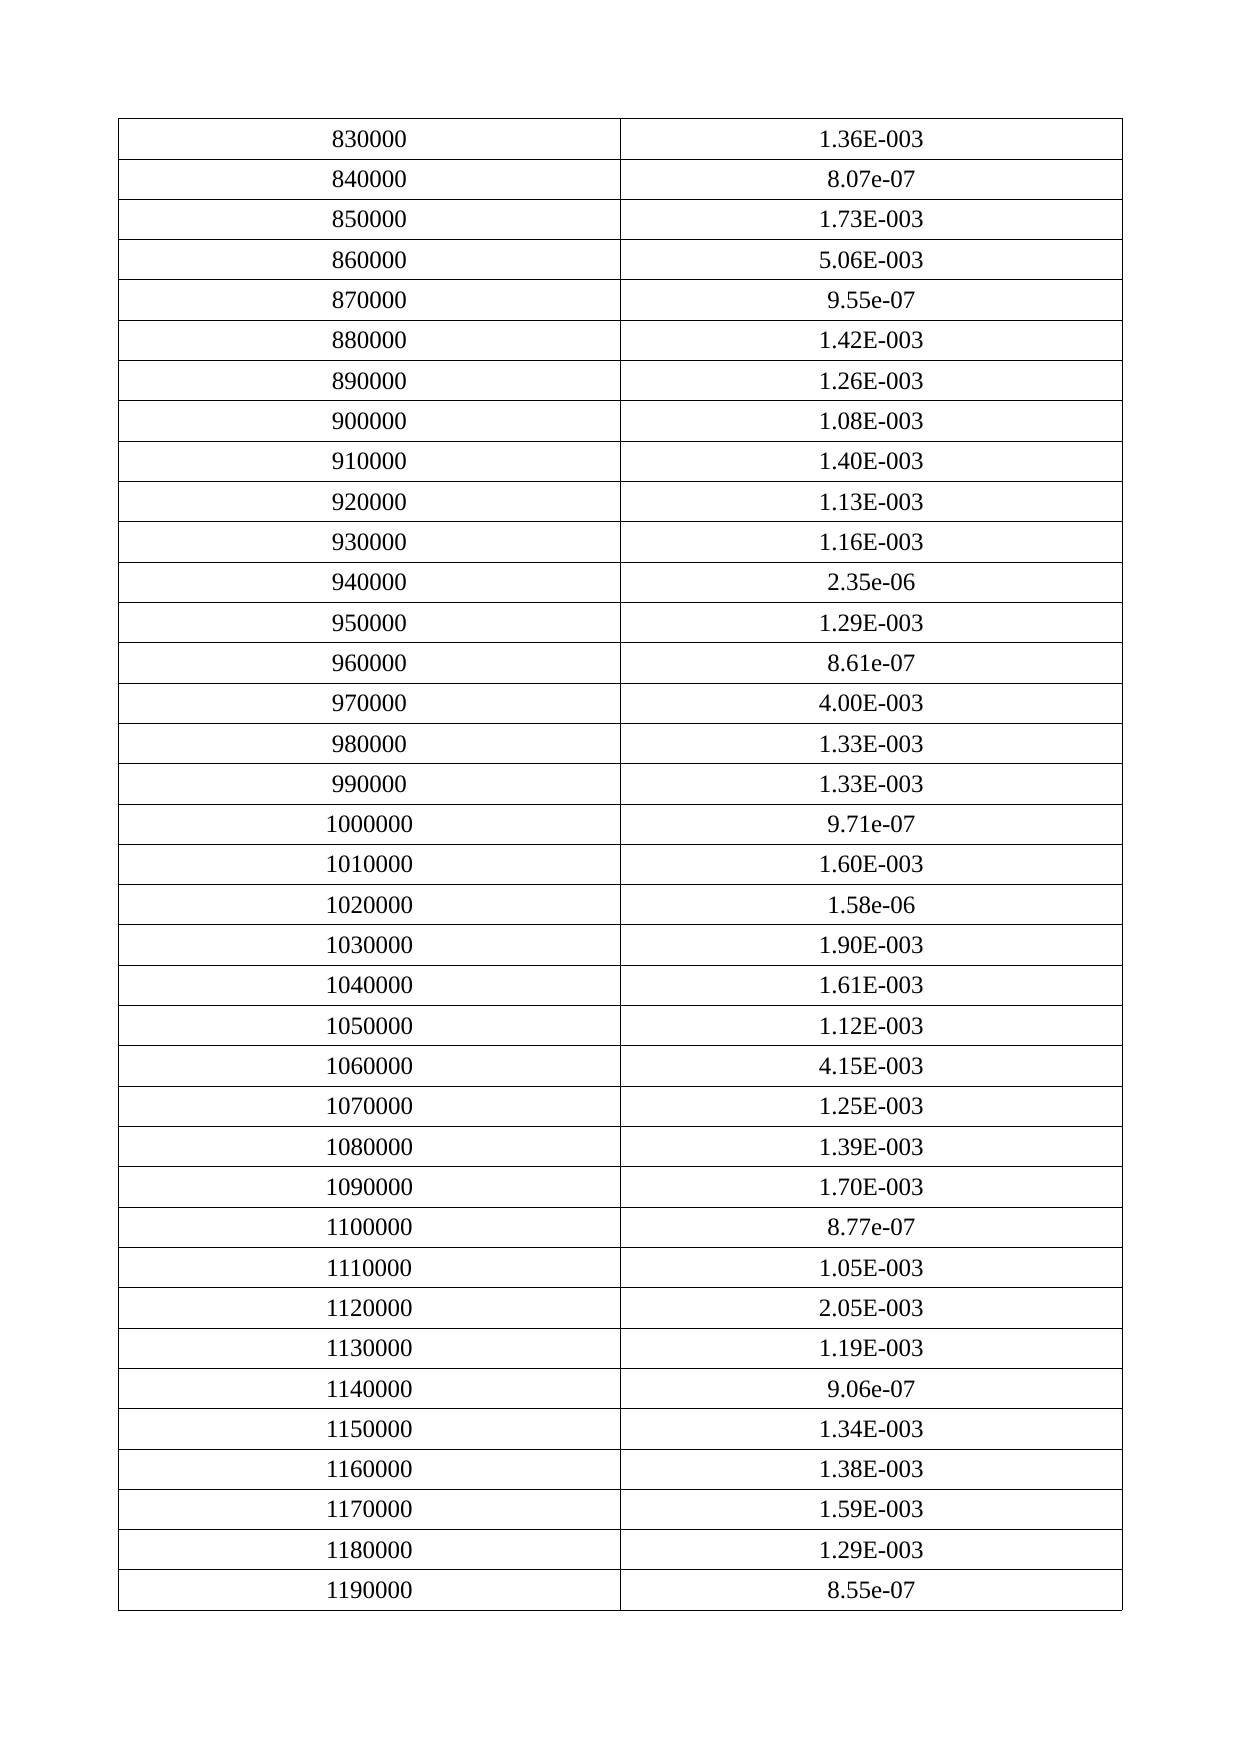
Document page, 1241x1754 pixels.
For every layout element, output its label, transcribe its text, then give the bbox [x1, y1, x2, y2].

table_cell 1150000 [119, 1409, 620, 1448]
table_cell 1,42E-003 [621, 321, 1122, 360]
table_cell 1030000 [119, 925, 620, 965]
table_cell 920000 [119, 482, 620, 521]
table_cell 1140000 [119, 1369, 620, 1408]
table_cell 1,38E-003 [621, 1450, 1122, 1489]
table_cell 1180000 [119, 1530, 620, 1569]
table_cell 890000 [119, 361, 620, 400]
table_cell 1,29E-003 [621, 1530, 1122, 1569]
table_cell 1190000 [119, 1570, 620, 1610]
table_cell 1,19E-003 [621, 1329, 1122, 1368]
table_cell 1,70E-003 [621, 1167, 1122, 1207]
table_cell 1060000 [119, 1046, 620, 1086]
table_cell 930000 [119, 522, 620, 562]
table_cell 1,12E-003 [621, 1006, 1122, 1045]
table_cell 1.58e-06 [621, 885, 1122, 924]
table_cell 870000 [119, 280, 620, 320]
table_cell 1000000 [119, 805, 620, 844]
table_cell 1,25E-003 [621, 1087, 1122, 1126]
table_cell 1130000 [119, 1329, 620, 1368]
table_cell 1160000 [119, 1450, 620, 1489]
table_cell 9.71e-07 [621, 805, 1122, 844]
table_cell 1,05E-003 [621, 1248, 1122, 1287]
table_cell 1,34E-003 [621, 1409, 1122, 1448]
table_cell 840000 [119, 160, 620, 199]
table_cell 1,08E-003 [621, 401, 1122, 441]
table_cell 900000 [119, 401, 620, 441]
table_cell 1,73E-003 [621, 200, 1122, 239]
table_cell 1,13E-003 [621, 482, 1122, 521]
table_cell 2.35e-06 [621, 563, 1122, 602]
table_cell 1020000 [119, 885, 620, 924]
table_cell 8.61e-07 [621, 643, 1122, 682]
table_cell 4,00E-003 [621, 684, 1122, 723]
table_cell 8.77e-07 [621, 1208, 1122, 1247]
table_cell 960000 [119, 643, 620, 682]
table_cell 1070000 [119, 1087, 620, 1126]
table_cell 1,33E-003 [621, 764, 1122, 803]
table_cell 940000 [119, 563, 620, 602]
table_cell 1120000 [119, 1288, 620, 1327]
table_cell 1,16E-003 [621, 522, 1122, 562]
table_cell 990000 [119, 764, 620, 803]
table_cell 970000 [119, 684, 620, 723]
table_cell 1010000 [119, 845, 620, 884]
table_cell 1090000 [119, 1167, 620, 1207]
table_cell 2,05E-003 [621, 1288, 1122, 1327]
table_cell 1,59E-003 [621, 1490, 1122, 1529]
table_cell 1170000 [119, 1490, 620, 1529]
table_cell 1,90E-003 [621, 925, 1122, 965]
table_cell 4,15E-003 [621, 1046, 1122, 1086]
table_cell 860000 [119, 240, 620, 279]
table_cell 1,60E-003 [621, 845, 1122, 884]
table_cell 9.06e-07 [621, 1369, 1122, 1408]
table_cell 1100000 [119, 1208, 620, 1247]
table_cell 980000 [119, 724, 620, 763]
table_cell 880000 [119, 321, 620, 360]
table_cell 1050000 [119, 1006, 620, 1045]
table_cell 1,61E-003 [621, 966, 1122, 1005]
table_cell 850000 [119, 200, 620, 239]
table_cell 1,26E-003 [621, 361, 1122, 400]
table_cell 9.55e-07 [621, 280, 1122, 320]
table_cell 1040000 [119, 966, 620, 1005]
table_cell 8.55e-07 [621, 1570, 1122, 1610]
table_cell 5,06E-003 [621, 240, 1122, 279]
table_cell 1110000 [119, 1248, 620, 1287]
table_cell 1,29E-003 [621, 603, 1122, 642]
table_cell 1,33E-003 [621, 724, 1122, 763]
table_cell 950000 [119, 603, 620, 642]
table_cell 1080000 [119, 1127, 620, 1166]
table_cell 1,36E-003 [621, 119, 1122, 158]
table_cell 8.07e-07 [621, 160, 1122, 199]
table_cell 910000 [119, 442, 620, 481]
table_cell 830000 [119, 119, 620, 158]
table_cell 1,40E-003 [621, 442, 1122, 481]
table_cell 1,39E-003 [621, 1127, 1122, 1166]
